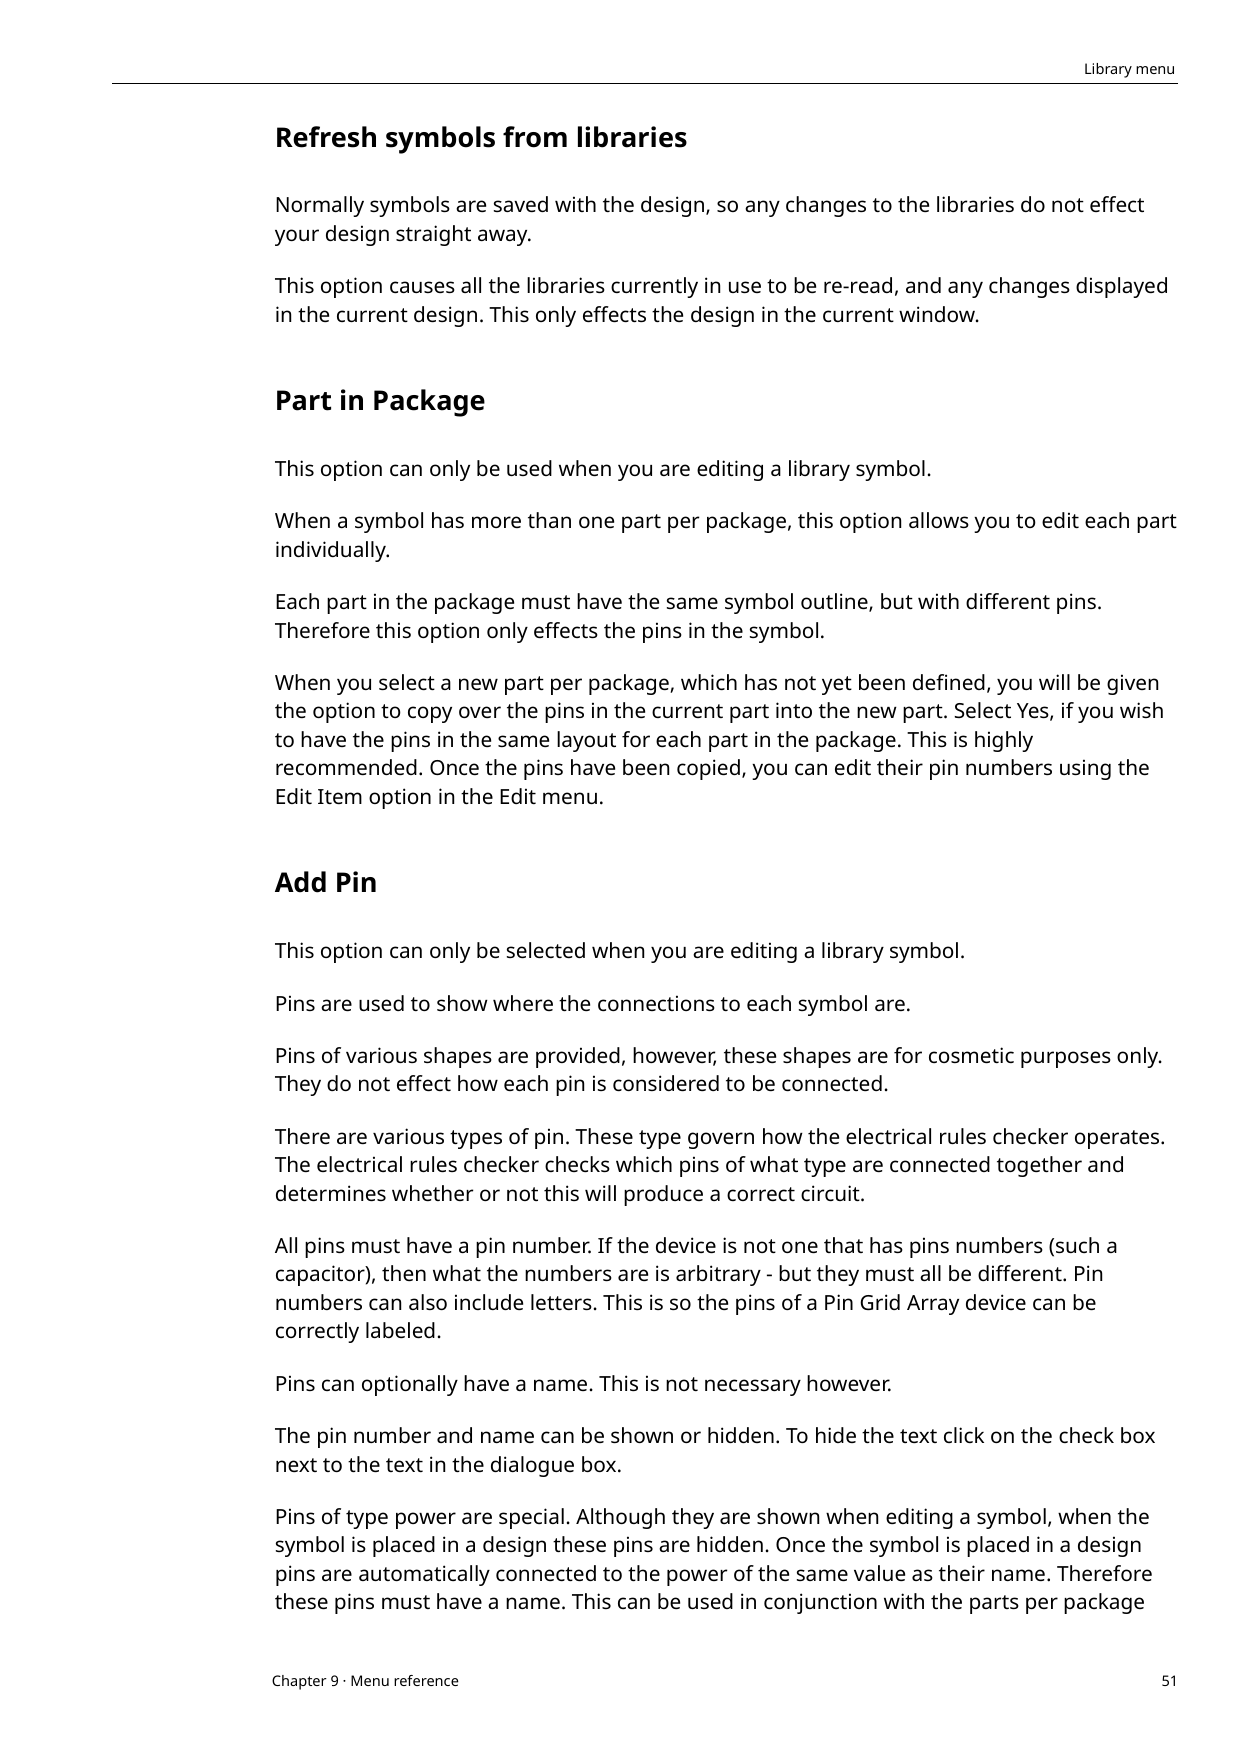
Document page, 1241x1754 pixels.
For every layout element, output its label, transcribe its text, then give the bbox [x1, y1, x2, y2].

text Normally symbols are saved with the design, so any changes to the libraries do not effect your design straight away. [274, 191, 1178, 247]
text The pin number and name can be shown or hidden. To hide the text click on the check box next to the text in the dialogue box. [274, 1421, 1178, 1478]
text There are various types of pin. These type govern how the electrical rules checker operates. The electrical rules checker checks which pins of what type are connected together and determines whether or not this will produce a correct circuit. [274, 1122, 1178, 1207]
text Pins of type power are special. Although they are shown when editing a symbol, when the symbol is placed in a design these pins are hidden. Once the symbol is placed in a design pins are automatically connected to the power of the same value as their name. Therefore these pins must have a name. This can be used in conjunction with the parts per package [274, 1502, 1178, 1616]
text Pins are used to show where the connections to each symbol are. [274, 989, 1178, 1017]
text Pins of various shapes are provided, however, these shapes are for cosmetic purposes only. They do not effect how each pin is considered to be connected. [274, 1041, 1178, 1098]
text When a symbol has more than one part per package, this option allows you to edit each part individually. [274, 507, 1178, 563]
text This option can only be selected when you are editing a library symbol. [274, 936, 1178, 965]
text Each part in the package must have the same symbol outline, but with different pins. Therefore this option only effects the pins in the symbol. [274, 587, 1178, 644]
subtitle Add Pin [274, 864, 1178, 901]
subtitle Refresh symbols from libraries [274, 118, 1178, 155]
text This option causes all the libraries currently in use to be re-read, and any changes displayed in the current design. This only effects the design in the current window. [274, 271, 1178, 328]
text This option can only be used when you are editing a library symbol. [274, 454, 1178, 483]
text Pins can optionally have a name. This is not necessary however. [274, 1369, 1178, 1397]
subtitle Part in Package [274, 382, 1178, 418]
text When you select a new part per package, which has not yet been defined, you will be given the option to copy over the pins in the current part into the new part. Select Yes, if you wish to have the pins in the same layout for each part in the package. This is highly recommended. Once the pins have been copied, you can edit their pin numbers using the Edit Item option in the Edit menu. [274, 668, 1178, 810]
text All pins must have a pin number. If the device is not one that has pins numbers (such a capacitor), then what the numbers are is arbitrary - but they must all be different. Pin numbers can also include letters. This is so the pins of a Pin Grid Array device can be correctly labeled. [274, 1231, 1178, 1345]
